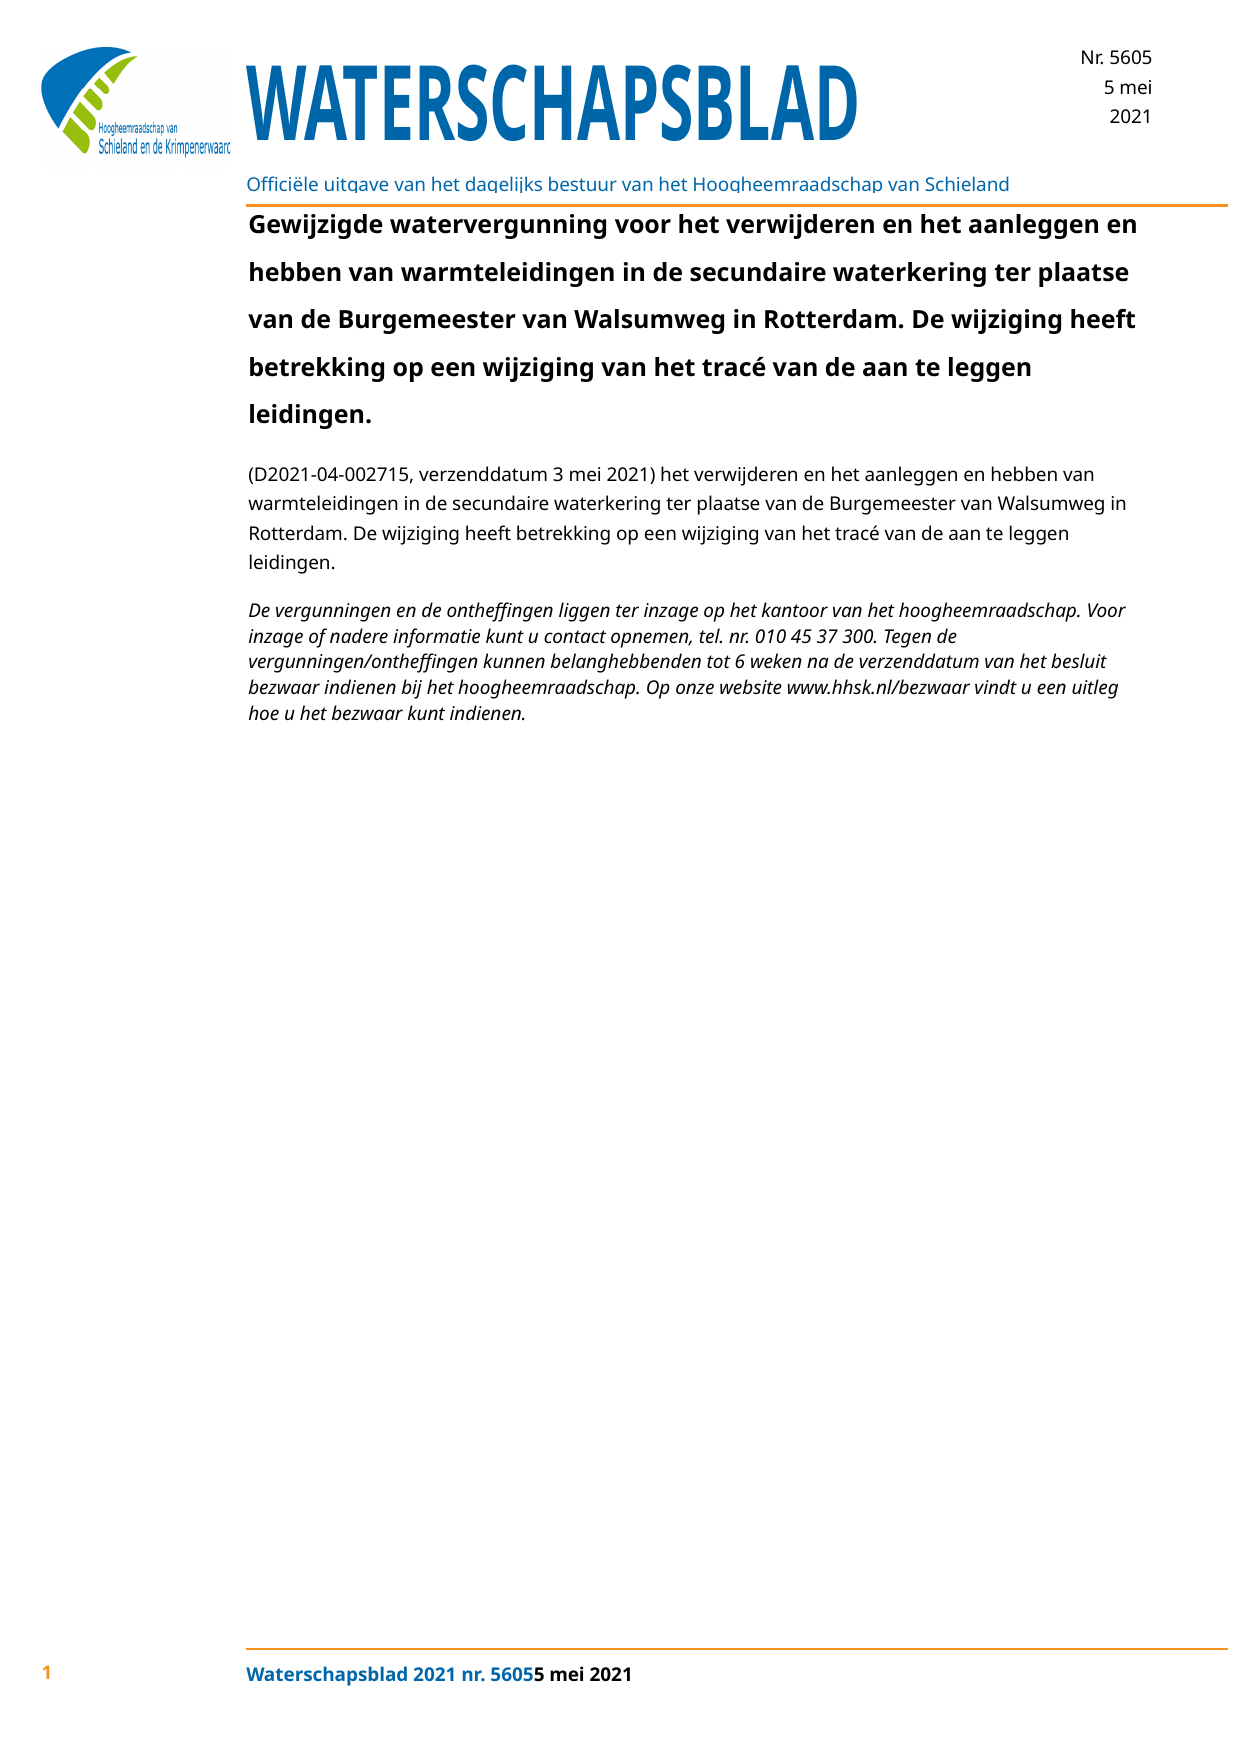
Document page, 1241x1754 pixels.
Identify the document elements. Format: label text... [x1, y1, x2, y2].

text De vergunningen en de ontheffingen liggen ter inzage op het kantoor van het hoogheemraadschap. Voor inzage of nadere informatie kunt u contact opnemen, tel. nr. 010 45 37 300. Tegen de vergunningen/ontheffingen kunnen belanghebbenden tot 6 weken na de verzenddatum van het besluit bezwaar indienen bij het hoogheemraadschap. Op onze website www.hhsk.nl/bezwaar vindt u een uitleg hoe u het bezwaar kunt indienen. [248, 597, 1152, 726]
text (D2021-04-002715, verzenddatum 3 mei 2021) het verwijderen en het aanleggen en hebben van warmteleidingen in de secundaire waterkering ter plaatse van de Burgemeester van Walsumweg in Rotterdam. De wijziging heeft betrekking op een wijziging van het tracé van de aan te leggen leidingen. [248, 461, 1152, 575]
text Gewijzigde watervergunning voor het verwijderen en het aanleggen en hebben van warmteleidingen in de secundaire waterkering ter plaatse van de Burgemeester van Walsumweg in Rotterdam. De wijziging heeft betrekking op een wijziging van het tracé van de aan te leggen leidingen. [248, 207, 1152, 431]
picture [41, 47, 231, 172]
